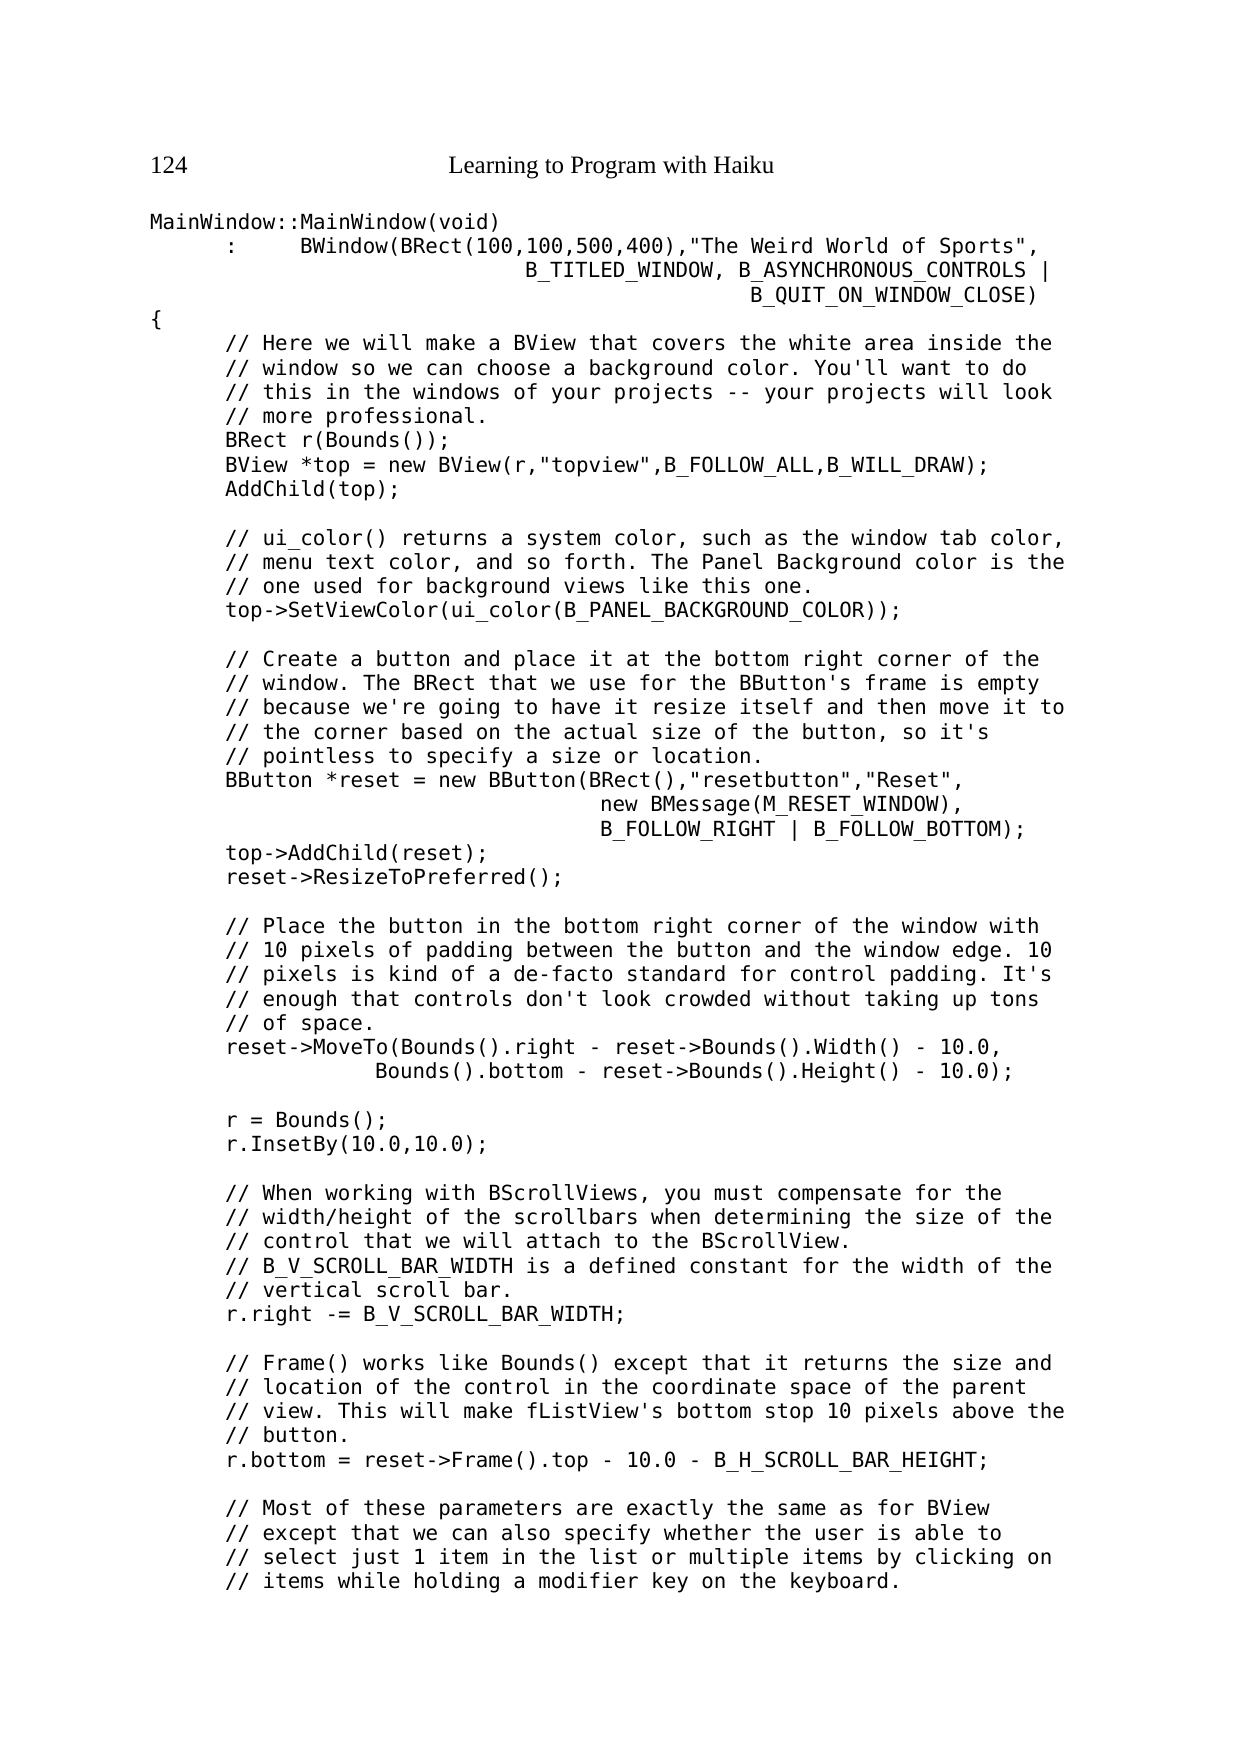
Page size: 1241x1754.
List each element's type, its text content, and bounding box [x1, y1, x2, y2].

text top->SetViewColor(ui_color(B_PANEL_BACKGROUND_COLOR)); [150, 598, 1091, 623]
text // Most of these parameters are exactly the same as for BView [150, 1496, 1091, 1521]
text MainWindow::MainWindow(void) [150, 210, 1091, 234]
text { [150, 307, 1091, 331]
text // location of the control in the coordinate space of the parent [150, 1375, 1091, 1399]
text // B_V_SCROLL_BAR_WIDTH is a defined constant for the width of the [150, 1254, 1091, 1278]
text // button. [150, 1423, 1091, 1448]
text // Create a button and place it at the bottom right corner of the [150, 647, 1091, 671]
text r = Bounds(); [150, 1108, 1091, 1132]
text // vertical scroll bar. [150, 1278, 1091, 1302]
text // select just 1 item in the list or multiple items by clicking on [150, 1545, 1091, 1569]
text // ui_color() returns a system color, such as the window tab color, [150, 526, 1091, 550]
text reset->ResizeToPreferred(); [150, 865, 1091, 889]
text new BMessage(M_RESET_WINDOW), [150, 792, 1091, 817]
text // Frame() works like Bounds() except that it returns the size and [150, 1351, 1091, 1375]
text : BWindow(BRect(100,100,500,400),"The Weird World of Sports", B_TITLED_WINDOW, B_ASYNCHRONOUS_CONTROLS | [150, 234, 1091, 283]
text // this in the windows of your projects -- your projects will look [150, 380, 1091, 404]
text BButton *reset = new BButton(BRect(),"resetbutton","Reset", [150, 768, 1091, 792]
text B_QUIT_ON_WINDOW_CLOSE) [150, 283, 1091, 307]
text // pixels is kind of a de-facto standard for control padding. It's [150, 962, 1091, 987]
text // pointless to specify a size or location. [150, 744, 1091, 768]
text // Place the button in the bottom right corner of the window with [150, 914, 1091, 938]
text // 10 pixels of padding between the button and the window edge. 10 [150, 938, 1091, 962]
text // window. The BRect that we use for the BButton's frame is empty [150, 671, 1091, 695]
text top->AddChild(reset); [150, 841, 1091, 865]
text // one used for background views like this one. [150, 574, 1091, 598]
text // because we're going to have it resize itself and then move it to [150, 695, 1091, 720]
text AddChild(top); [150, 477, 1091, 501]
text // menu text color, and so forth. The Panel Background color is the [150, 550, 1091, 574]
text BView *top = new BView(r,"topview",B_FOLLOW_ALL,B_WILL_DRAW); [150, 453, 1091, 477]
text B_FOLLOW_RIGHT | B_FOLLOW_BOTTOM); [150, 817, 1091, 841]
text // Here we will make a BView that covers the white area inside the [150, 331, 1091, 356]
text // enough that controls don't look crowded without taking up tons [150, 987, 1091, 1011]
text // control that we will attach to the BScrollView. [150, 1229, 1091, 1254]
text reset->MoveTo(Bounds().right - reset->Bounds().Width() - 10.0, [150, 1035, 1091, 1059]
text BRect r(Bounds()); [150, 428, 1091, 453]
text // width/height of the scrollbars when determining the size of the [150, 1205, 1091, 1229]
text // window so we can choose a background color. You'll want to do [150, 356, 1091, 380]
text r.bottom = reset->Frame().top - 10.0 - B_H_SCROLL_BAR_HEIGHT; [150, 1448, 1091, 1472]
text r.InsetBy(10.0,10.0); [150, 1132, 1091, 1157]
text // When working with BScrollViews, you must compensate for the [150, 1181, 1091, 1205]
text // more professional. [150, 404, 1091, 428]
text // except that we can also specify whether the user is able to [150, 1521, 1091, 1545]
text // view. This will make fListView's bottom stop 10 pixels above the [150, 1399, 1091, 1423]
text // the corner based on the actual size of the button, so it's [150, 720, 1091, 744]
text // of space. [150, 1011, 1091, 1035]
text Bounds().bottom - reset->Bounds().Height() - 10.0); [150, 1059, 1091, 1084]
text // items while holding a modifier key on the keyboard. [150, 1569, 1091, 1593]
text r.right -= B_V_SCROLL_BAR_WIDTH; [150, 1302, 1091, 1326]
